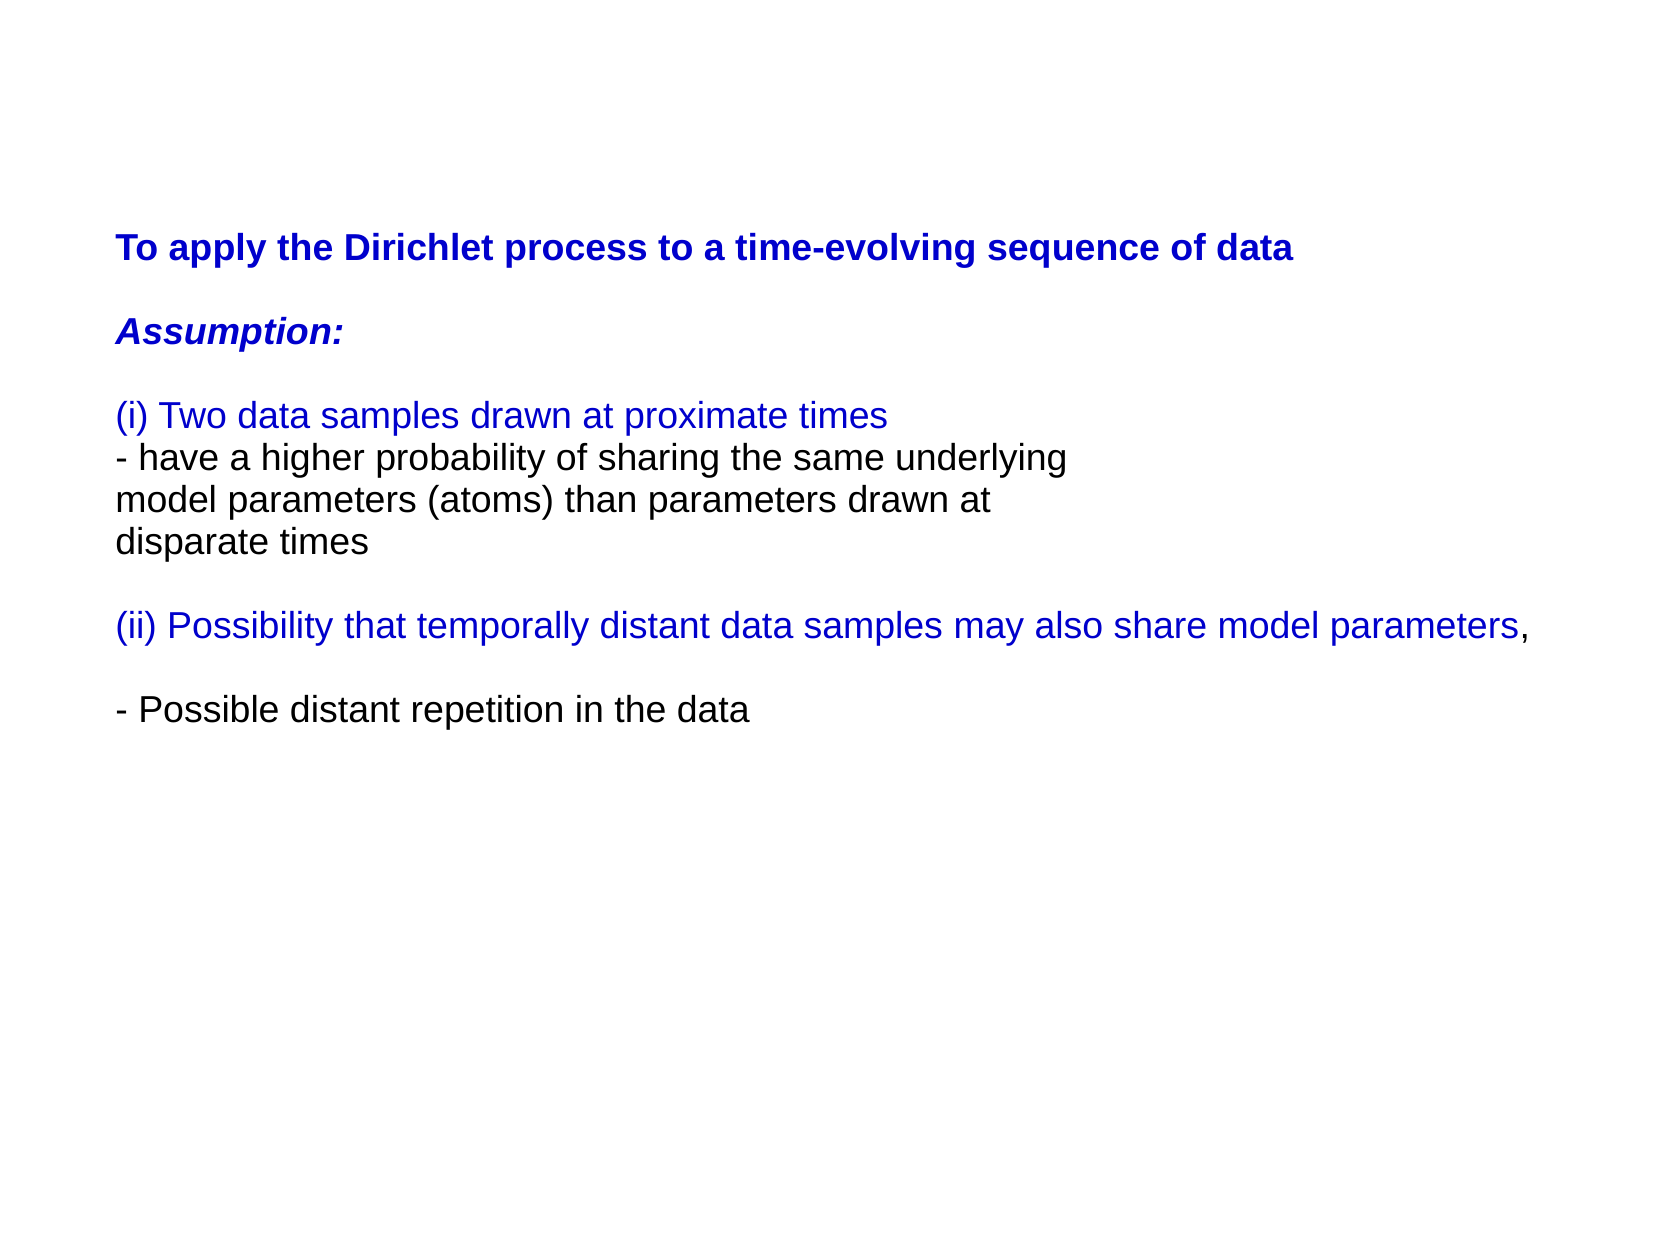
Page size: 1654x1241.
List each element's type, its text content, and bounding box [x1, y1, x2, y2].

text_box To apply the Dirichlet process to a time-evolving sequence of data Assumption: (i) Two data samples drawn at proximate times - have a higher probability of sharing the same underlying model parameters (atoms) than parameters drawn at disparate times (ii) Possibility that temporally distant data samples may also share model parameters, - Possible distant repetition in the data [100, 177, 1546, 991]
